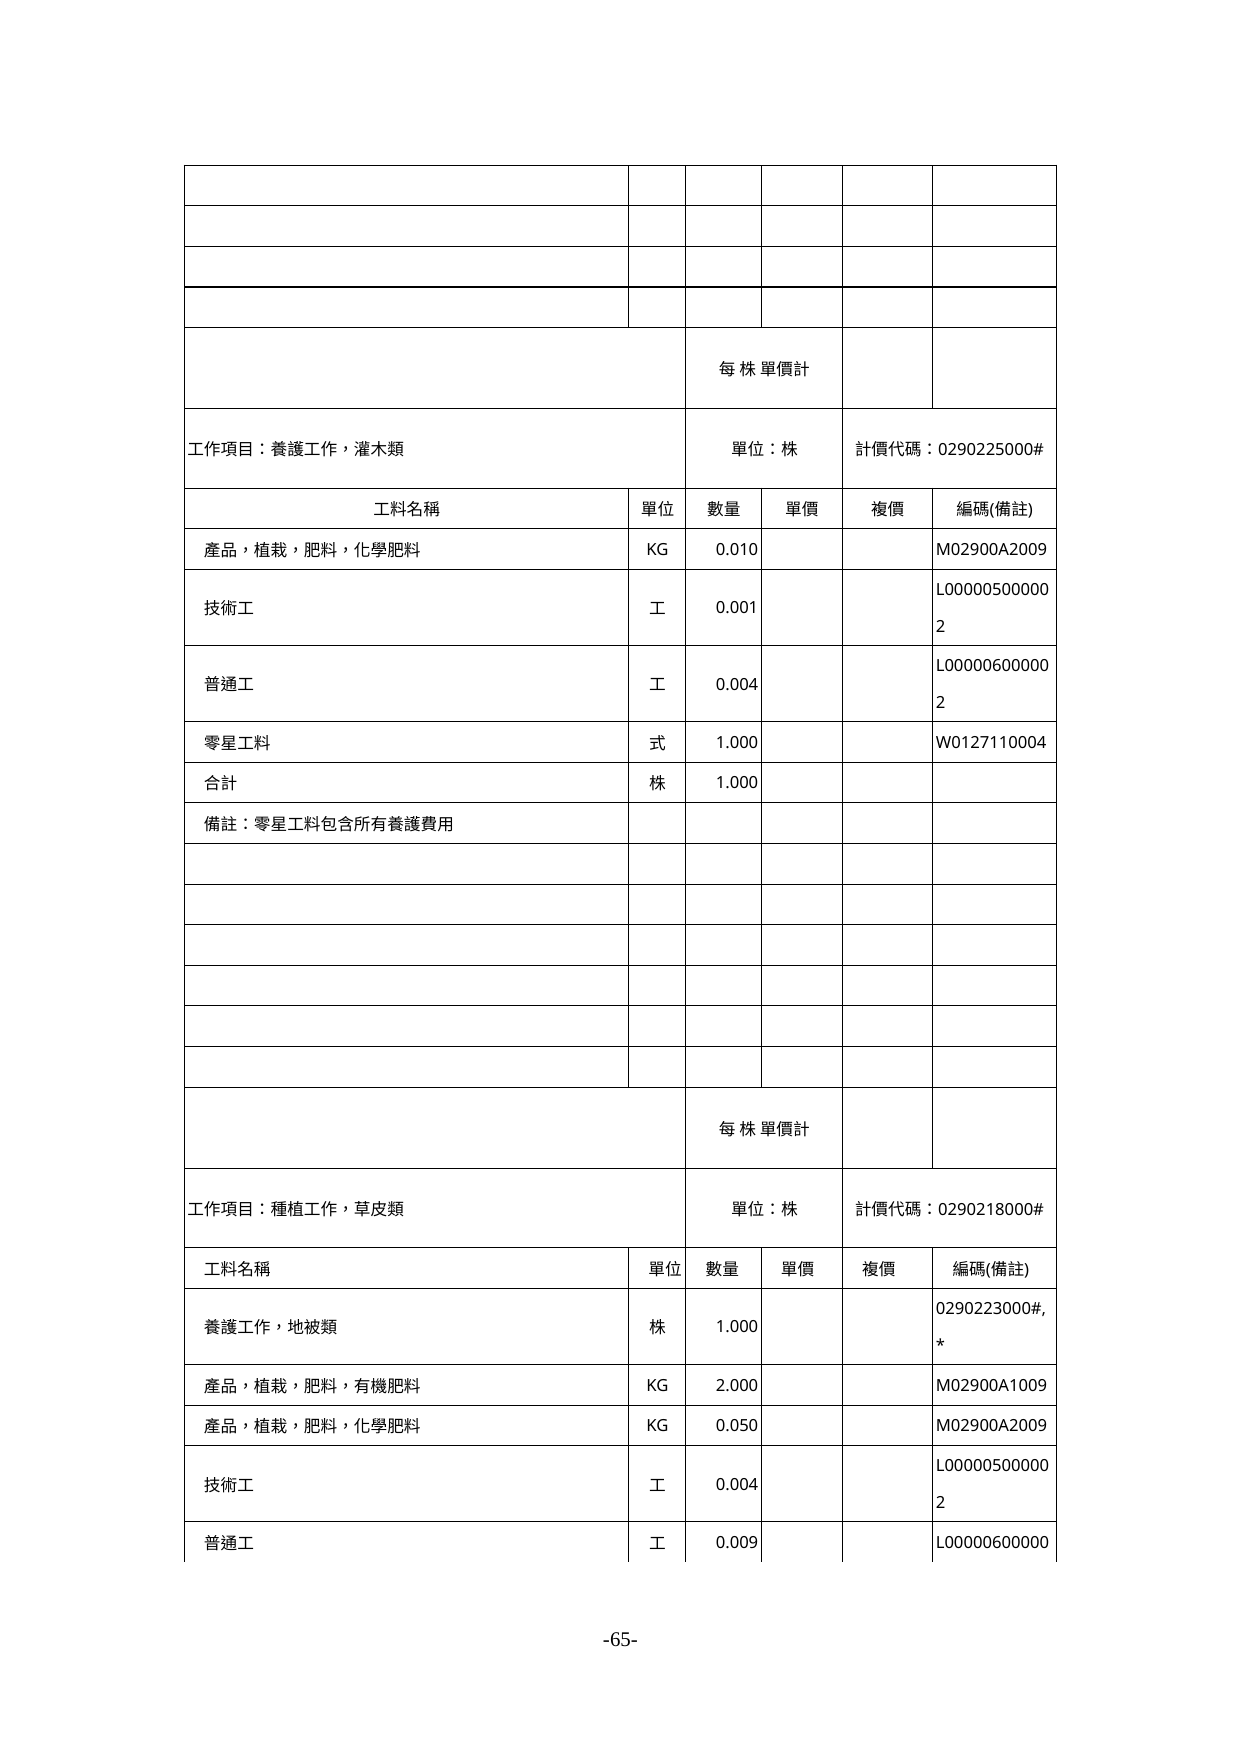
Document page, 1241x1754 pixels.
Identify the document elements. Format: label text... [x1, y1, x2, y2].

table_cell [185, 844, 628, 883]
table_cell [843, 247, 932, 286]
table_cell [629, 1047, 685, 1087]
table_cell [843, 570, 932, 645]
table_cell 零星工料 [185, 722, 628, 762]
table_cell [185, 328, 685, 368]
table_cell 式 [629, 722, 685, 762]
table_cell 單位：株 [686, 409, 842, 488]
table_cell [843, 529, 932, 569]
table_cell 養護工作，地被類 [185, 1289, 628, 1364]
table_cell [686, 206, 761, 246]
table_cell [843, 646, 932, 721]
table_cell [843, 885, 932, 924]
table_cell KG [629, 529, 685, 569]
table_cell [762, 925, 842, 965]
table_cell [843, 844, 932, 883]
table_cell [185, 368, 685, 408]
table_cell [629, 966, 685, 1005]
table_cell 工 [629, 570, 685, 645]
table_cell [843, 925, 932, 965]
table_cell [843, 206, 932, 246]
table_cell [933, 166, 1056, 205]
table_cell [686, 885, 761, 924]
table_cell [185, 1006, 628, 1046]
table_cell 計價代碼：0290218000# [843, 1169, 1056, 1247]
table_cell [629, 206, 685, 246]
table_cell 1.000 [686, 1289, 761, 1364]
table_cell 0.004 [686, 1446, 761, 1521]
table_cell [686, 925, 761, 965]
table_cell [933, 1088, 1056, 1168]
table_cell [843, 1289, 932, 1364]
table_cell [185, 1127, 685, 1168]
table_cell 單位 [629, 1248, 685, 1288]
table_cell [843, 1088, 932, 1168]
table_cell 0.050 [686, 1406, 761, 1445]
table_cell [843, 722, 932, 762]
table_cell 1.000 [686, 722, 761, 762]
table_cell [629, 288, 685, 327]
table_cell 0.001 [686, 570, 761, 645]
table_cell [933, 763, 1056, 802]
table_cell 數量 [686, 489, 761, 528]
table_cell L000006000002 [933, 646, 1056, 721]
table_cell 合計 [185, 763, 628, 802]
table_cell [762, 1047, 842, 1087]
table_cell [762, 1446, 842, 1521]
table_cell 計價代碼：0290225000# [843, 409, 1056, 488]
table_cell 每 株 單價計 [686, 1088, 842, 1168]
table_cell [686, 803, 761, 843]
table_cell KG [629, 1406, 685, 1445]
table_cell L00000600000 [933, 1522, 1056, 1562]
table_cell [762, 1289, 842, 1364]
table_cell 備註：零星工料包含所有養護費用 [185, 803, 628, 843]
table_cell [762, 722, 842, 762]
table_cell KG [629, 1365, 685, 1404]
table_cell [843, 1047, 932, 1087]
table_cell [686, 1047, 761, 1087]
table_cell [686, 288, 761, 327]
table_cell [686, 844, 761, 883]
table_cell 株 [629, 763, 685, 802]
table_cell [185, 247, 628, 286]
table_cell 產品，植栽，肥料，有機肥料 [185, 1365, 628, 1404]
table_cell 0290223000#,* [933, 1289, 1056, 1364]
table_cell [686, 966, 761, 1005]
table_cell [762, 288, 842, 327]
table_cell [629, 247, 685, 286]
table_cell [933, 803, 1056, 843]
table_cell [762, 247, 842, 286]
table_cell 編碼(備註) [933, 1248, 1056, 1288]
table_cell 產品，植栽，肥料，化學肥料 [185, 529, 628, 569]
table_cell [843, 1446, 932, 1521]
table_cell [843, 1006, 932, 1046]
table_cell [933, 206, 1056, 246]
table_cell [762, 646, 842, 721]
table_cell 技術工 [185, 1446, 628, 1521]
table_cell [629, 803, 685, 843]
table_cell 技術工 [185, 570, 628, 645]
table_cell [185, 288, 628, 327]
table_cell 複價 [843, 1248, 932, 1288]
table_cell [629, 925, 685, 965]
table_cell [629, 1006, 685, 1046]
table_cell [185, 166, 628, 205]
table_cell [762, 1522, 842, 1562]
table_cell 0.009 [686, 1522, 761, 1562]
table_cell [843, 166, 932, 205]
table_cell 工作項目：種植工作，草皮類 [185, 1169, 685, 1247]
table_cell L000005000002 [933, 1446, 1056, 1521]
table_cell [933, 247, 1056, 286]
table_cell 0.010 [686, 529, 761, 569]
table_cell [686, 1006, 761, 1046]
table_cell [843, 288, 932, 327]
table_cell 產品，植栽，肥料，化學肥料 [185, 1406, 628, 1445]
table_cell [843, 763, 932, 802]
table_cell [933, 885, 1056, 924]
table_cell 2.000 [686, 1365, 761, 1404]
table_cell [762, 966, 842, 1005]
table_cell 工 [629, 646, 685, 721]
table_cell [762, 844, 842, 883]
table_cell M02900A1009 [933, 1365, 1056, 1404]
table_cell [762, 529, 842, 569]
table_cell 工作項目：養護工作，灌木類 [185, 409, 685, 488]
table_cell [185, 1047, 628, 1087]
table_cell 編碼(備註) [933, 489, 1056, 528]
table_cell [185, 966, 628, 1005]
table_cell [185, 1088, 685, 1127]
table_cell [762, 166, 842, 205]
table_cell [762, 570, 842, 645]
table_cell 普通工 [185, 646, 628, 721]
table_cell [629, 885, 685, 924]
table_cell [933, 844, 1056, 883]
table_cell 工料名稱 [185, 1248, 628, 1288]
table_cell [843, 1522, 932, 1562]
table_cell [762, 1406, 842, 1445]
table_cell 株 [629, 1289, 685, 1364]
table_cell [843, 1365, 932, 1404]
table_cell 複價 [843, 489, 932, 528]
table_cell [933, 328, 1056, 408]
table_cell 單價 [762, 489, 842, 528]
table_cell 單價 [762, 1248, 842, 1288]
table_cell [843, 966, 932, 1005]
table_cell 工 [629, 1446, 685, 1521]
table_cell [843, 328, 932, 408]
table_cell [933, 966, 1056, 1005]
table_cell 1.000 [686, 763, 761, 802]
table_cell [843, 1406, 932, 1445]
table_cell [762, 206, 842, 246]
table_cell M02900A2009 [933, 529, 1056, 569]
table_cell L000005000002 [933, 570, 1056, 645]
table_cell [762, 885, 842, 924]
table_cell 0.004 [686, 646, 761, 721]
table_cell [629, 166, 685, 205]
table_cell [933, 288, 1056, 327]
table_cell [185, 206, 628, 246]
table_cell [762, 763, 842, 802]
table_cell [933, 925, 1056, 965]
table_cell [762, 803, 842, 843]
table_cell M02900A2009 [933, 1406, 1056, 1445]
table_cell [185, 925, 628, 965]
table_cell [933, 1047, 1056, 1087]
table_cell 數量 [686, 1248, 761, 1288]
table_cell [686, 247, 761, 286]
table_cell [933, 1006, 1056, 1046]
table_cell 普通工 [185, 1522, 628, 1562]
table_cell [843, 803, 932, 843]
table_cell 工 [629, 1522, 685, 1562]
table_cell [629, 844, 685, 883]
table_cell 工料名稱 [185, 489, 628, 528]
table_cell [686, 166, 761, 205]
table_cell 單位：株 [686, 1169, 842, 1247]
table_cell [762, 1006, 842, 1046]
table_cell 每 株 單價計 [686, 328, 842, 408]
table_cell [185, 885, 628, 924]
table_cell 單位 [629, 489, 685, 528]
table_cell [762, 1365, 842, 1404]
table_cell W0127110004 [933, 722, 1056, 762]
